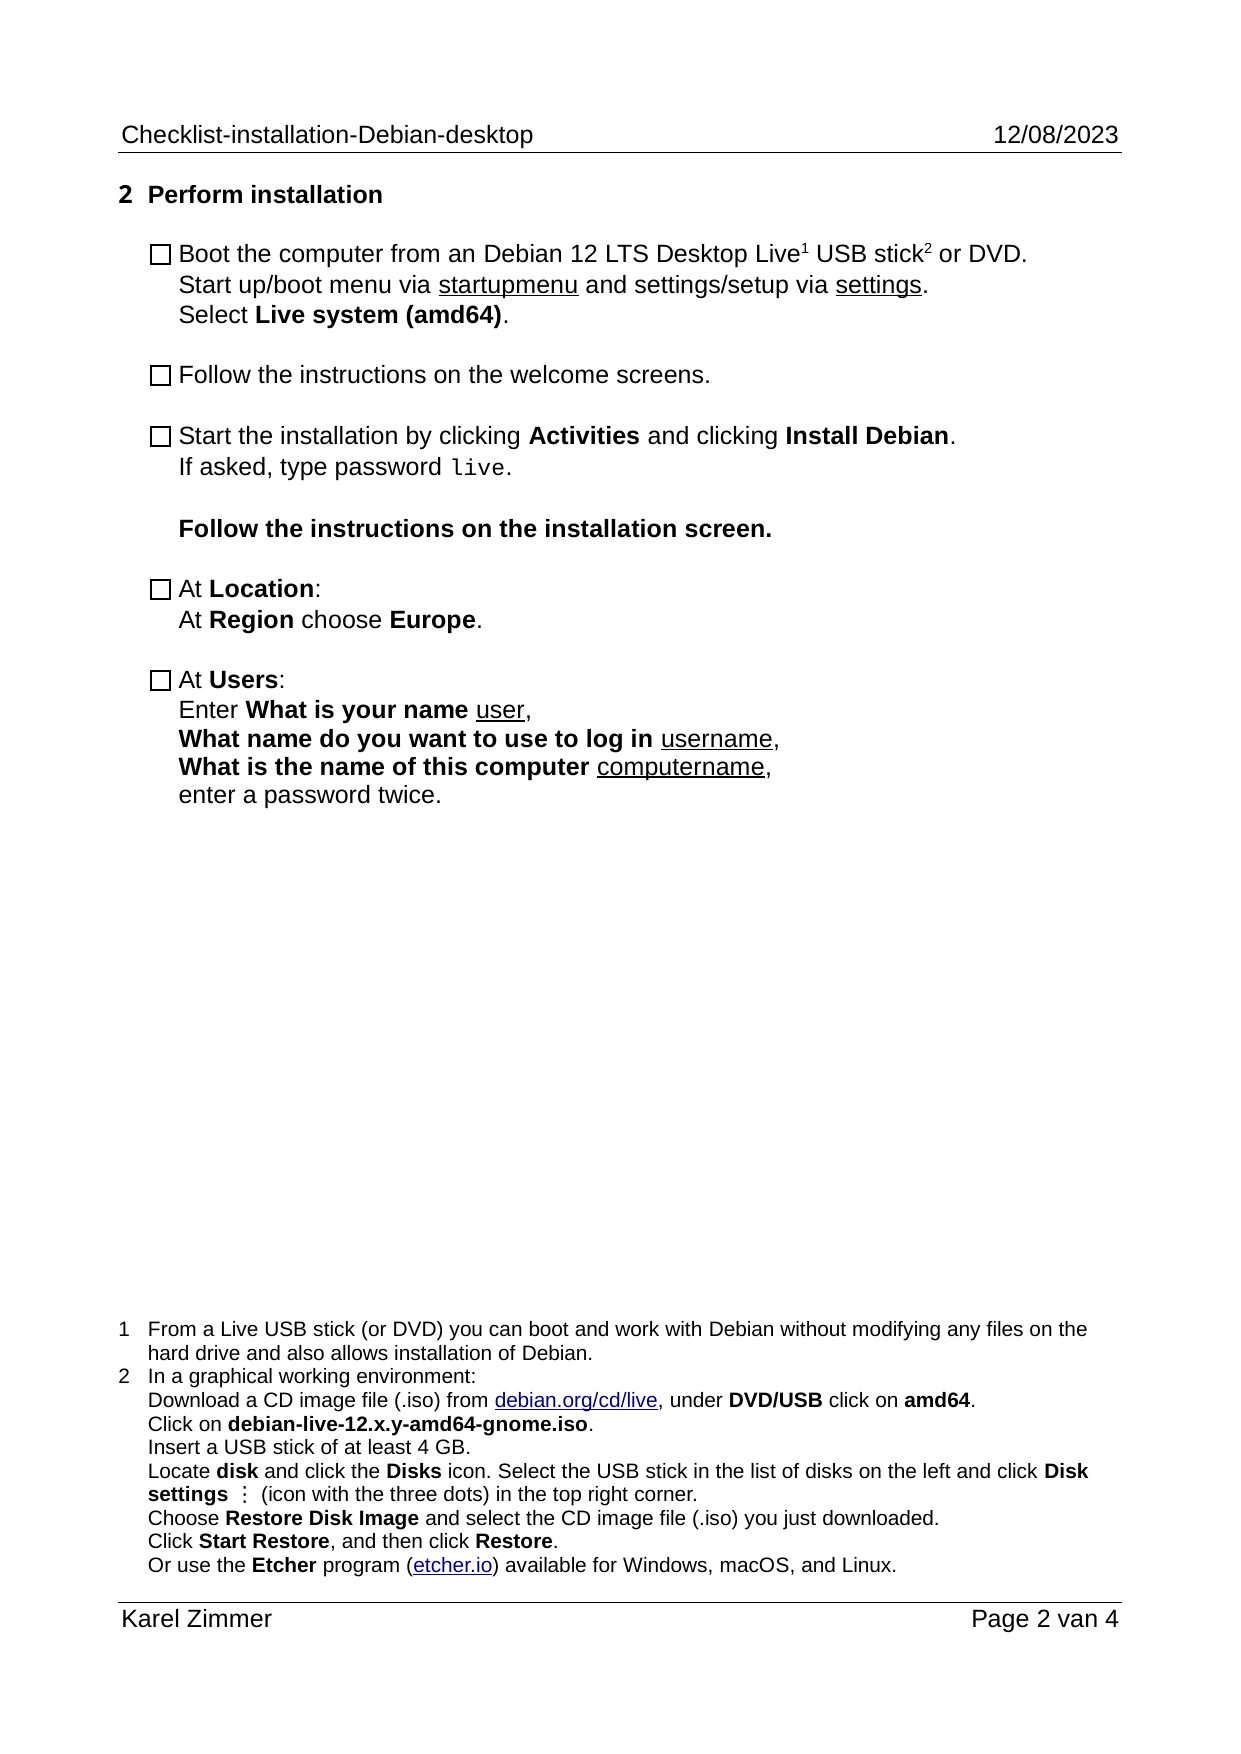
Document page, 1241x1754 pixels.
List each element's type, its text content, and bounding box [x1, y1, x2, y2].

table_cell If asked, type password live. [177, 451, 1122, 483]
table_cell [118, 451, 142, 483]
table_cell Follow the instructions on the welcome screens. [177, 360, 1122, 391]
table_cell At Region choose Europe. [177, 604, 1122, 635]
table_cell [118, 330, 142, 360]
table_cell [142, 360, 177, 391]
table_cell [118, 604, 142, 635]
table_cell [118, 391, 142, 421]
table_cell [142, 421, 177, 451]
table_cell [142, 451, 177, 483]
table_cell [142, 330, 177, 360]
table_cell [142, 695, 177, 810]
table_cell [118, 635, 142, 665]
table_cell [118, 483, 142, 513]
table_cell [142, 514, 177, 544]
table_cell At Users: [177, 665, 1122, 695]
table_cell [142, 269, 177, 300]
table_cell [118, 300, 142, 330]
table_cell Select Live system (amd64). [177, 300, 1122, 330]
table_header [142, 239, 177, 269]
table_cell [118, 544, 142, 574]
table_cell [118, 574, 142, 604]
list Perform installation [118, 177, 1122, 211]
table_cell [118, 665, 142, 695]
table_cell Start up/boot menu via STARTupMEnU and settings/setup via SETTINGS. [177, 269, 1122, 300]
table_cell [118, 360, 142, 391]
table_cell [177, 330, 1122, 360]
table_cell Follow the instructions on the installation screen. [177, 514, 1122, 544]
table_cell [177, 391, 1122, 421]
table_header Boot the computer from an Debian 12 LTS Desktop Live USB stick or DVD. [177, 239, 1122, 269]
table_cell [142, 300, 177, 330]
table_cell [118, 421, 142, 451]
table_cell [142, 604, 177, 635]
table_cell [142, 574, 177, 604]
table_cell [142, 635, 177, 665]
table_cell Start the installation by clicking Activities and clicking Install Debian. [177, 421, 1122, 451]
table_cell [142, 391, 177, 421]
table_cell [177, 635, 1122, 665]
table_cell [118, 695, 142, 810]
table_header [118, 239, 142, 269]
table_cell [142, 544, 177, 574]
table_cell Enter What is your name USER, What name do you want to use to log in USERname, What is the name of this computer computername, enter a password twice. [177, 695, 1122, 810]
table_cell [177, 483, 1122, 513]
table_cell [142, 483, 177, 513]
table_cell [177, 544, 1122, 574]
table_cell At Location: [177, 574, 1122, 604]
table_cell [118, 269, 142, 300]
table_cell [142, 665, 177, 695]
table_cell [118, 514, 142, 544]
